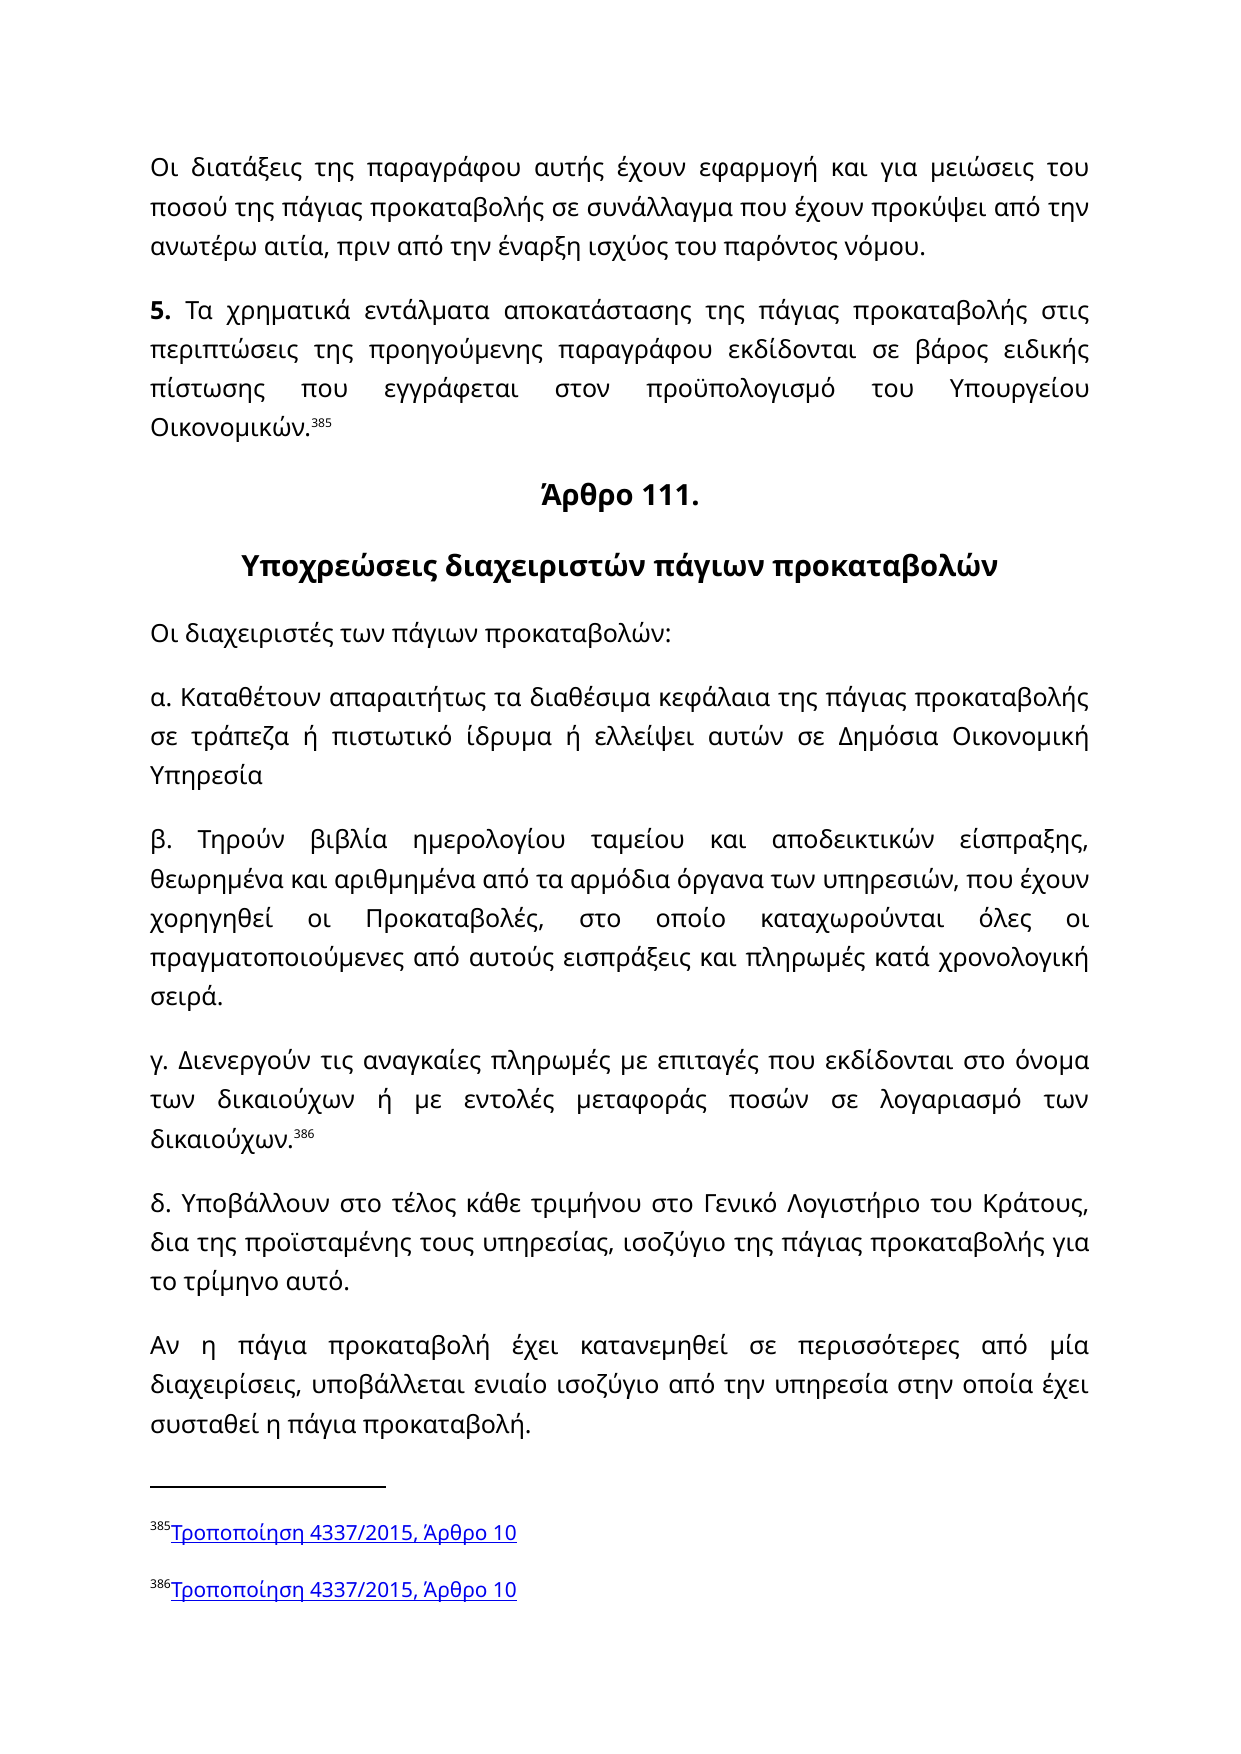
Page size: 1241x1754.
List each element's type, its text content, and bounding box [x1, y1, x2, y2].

text 5. Τα χρηματικά εντάλματα αποκατάστασης της πάγιας προκαταβολής στις περιπτώσεις της προηγούμενης παραγράφου εκδίδονται σε βάρος ειδικής πίστωσης που εγγράφεται στον προϋπολογισμό του Υπουργείου Οικονομικών. [150, 292, 1090, 444]
text β. Τηρούν βιβλία ημερολογίου ταμείου και αποδεικτικών είσπραξης, θεωρημένα και αριθμημένα από τα αρμόδια όργανα των υπηρεσιών, που έχουν χορηγηθεί οι Προκαταβολές, στο οποίο καταχωρούνται όλες οι πραγματοποιούμενες από αυτούς εισπράξεις και πληρωμές κατά χρονολογική σειρά. [150, 822, 1090, 1013]
subtitle Άρθρο 111. [150, 474, 1090, 514]
text Οι διαχειριστές των πάγιων προκαταβολών: [150, 615, 1090, 649]
subtitle Υποχρεώσεις διαχειριστών πάγιων προκαταβολών [150, 545, 1090, 584]
text Οι διατάξεις της παραγράφου αυτής έχουν εφαρμογή και για μειώσεις του ποσού της πάγιας προκαταβολής σε συνάλλαγμα που έχουν προκύψει από την ανωτέρω αιτία, πριν από την έναρξη ισχύος του παρόντος νόμου. [150, 150, 1090, 262]
text α. Καταθέτουν απαραιτήτως τα διαθέσιμα κεφάλαια της πάγιας προκαταβολής σε τράπεζα ή πιστωτικό ίδρυ­μα ή ελλείψει αυτών σε Δημόσια Οικονομική Υπηρεσία [150, 679, 1090, 792]
text Τροποποίηση 4337/2015, Άρθρο 10 [150, 1518, 1090, 1546]
text Τροποποίηση 4337/2015, Άρθρο 10 [150, 1576, 1090, 1604]
text δ. Υποβάλλουν στο τέλος κάθε τριμήνου στο Γενικό Λογιστήριο του Κράτους, δια της προϊσταμένης τους υπηρεσίας, ισοζύγιο της πάγιας προκαταβολής για το τρίμηνο αυτό. [150, 1185, 1090, 1298]
text Αν η πάγια προκαταβολή έχει κατανεμηθεί σε περισσότερες από μία διαχειρίσεις, υποβάλλεται ενιαίο ισοζύγιο από την υπηρεσία στην οποία έχει συσταθεί η πάγια προκαταβολή. [150, 1328, 1090, 1440]
text γ. Διενεργούν τις αναγκαίες πληρωμές με επιταγές που εκδίδονται στο όνομα των δικαιούχων ή με εντολές μεταφοράς ποσών σε λογαριασμό των δικαιούχων. [150, 1043, 1090, 1155]
